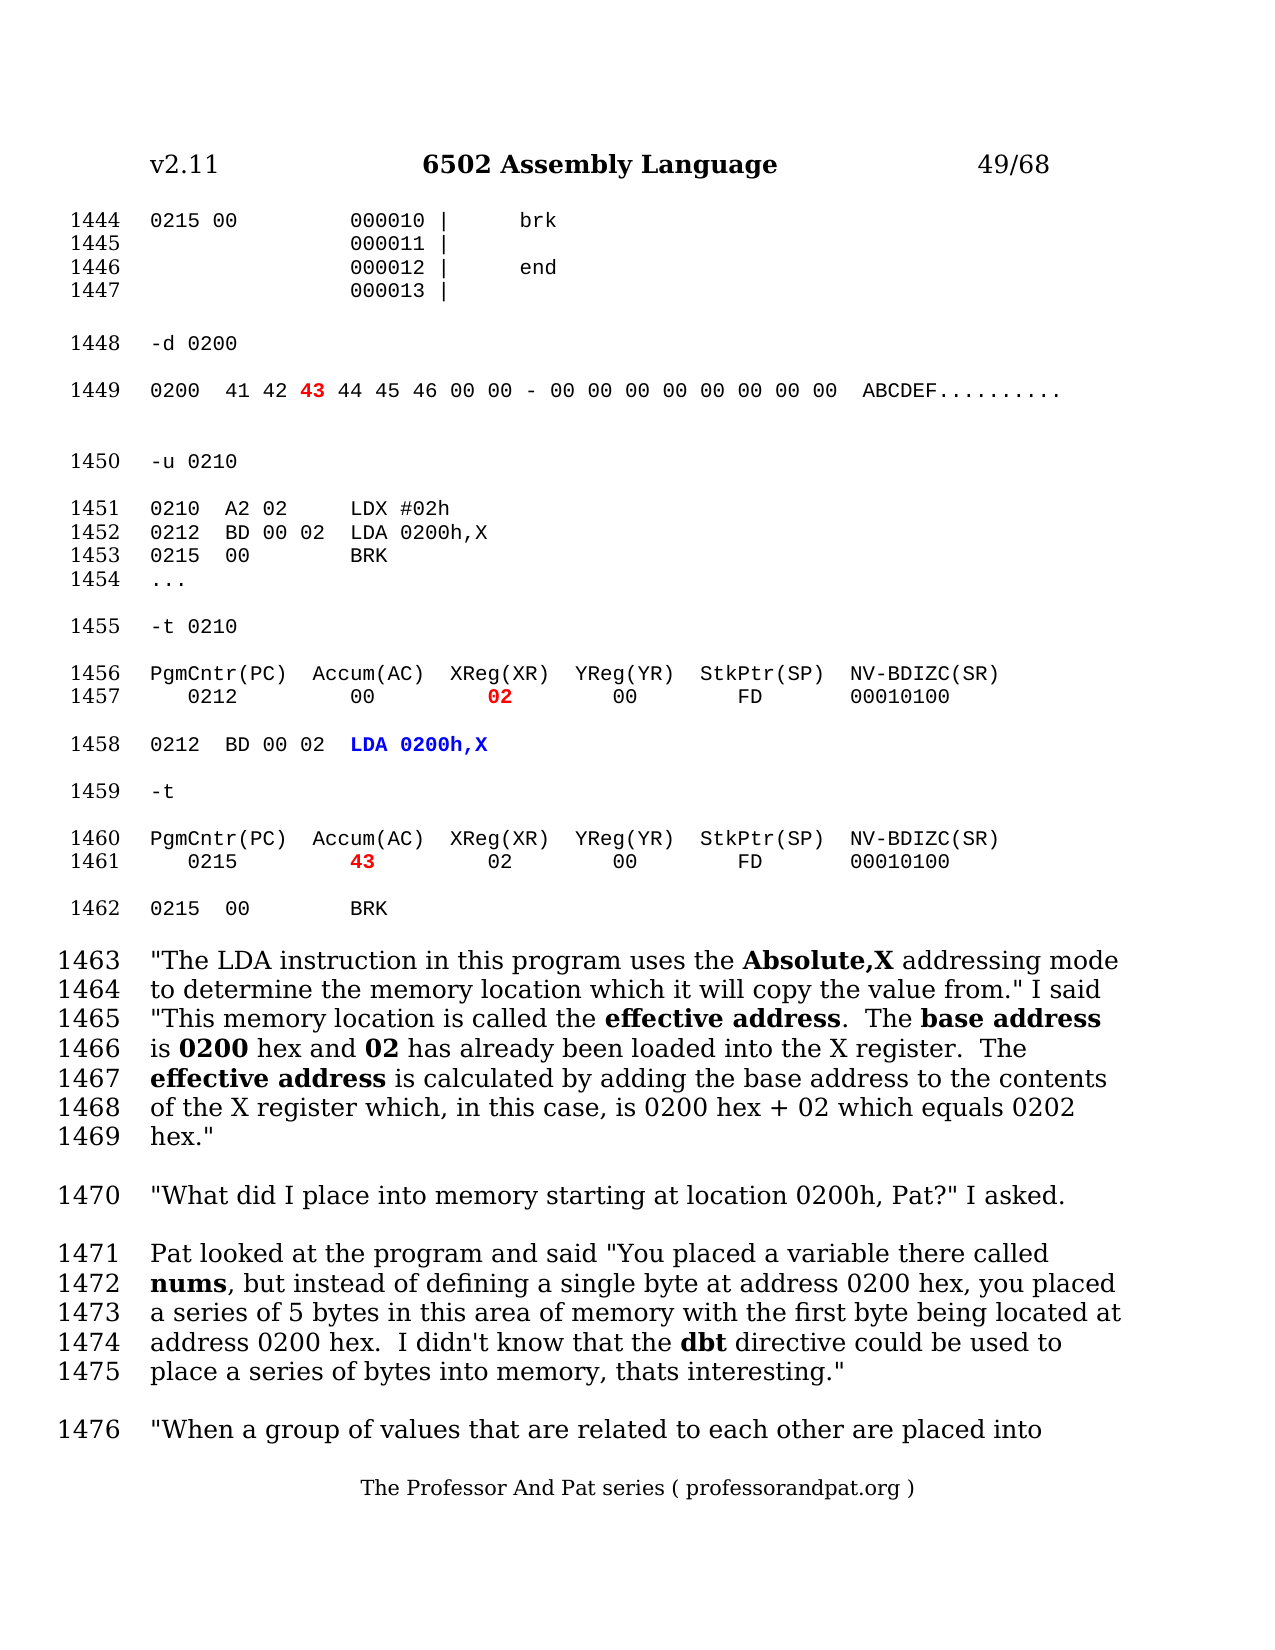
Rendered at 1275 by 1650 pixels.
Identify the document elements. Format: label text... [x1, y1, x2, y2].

text -t 0210 [150, 616, 1125, 639]
text 0210 A2 02 LDX #02h [150, 498, 1125, 522]
text PgmCntr(PC) Accum(AC) XReg(XR) YReg(YR) StkPtr(SP) NV-BDIZC(SR) [150, 663, 1125, 687]
text 0212 00 02 00 FD 00010100 [150, 687, 1125, 710]
text 0215 00 000010 | brk [150, 210, 1125, 233]
text "When a group of values that are related to each other are placed into [150, 1416, 1125, 1445]
text 0212 BD 00 02 LDA 0200h,X [150, 734, 1125, 757]
text PgmCntr(PC) Accum(AC) XReg(XR) YReg(YR) StkPtr(SP) NV-BDIZC(SR) [150, 828, 1125, 851]
text Pat looked at the program and said "You placed a variable there called nums, but instead of defining a single byte at address 0200 hex, you placed a series of 5 bytes in this area of memory with the first byte being located at address 0200 hex. I didn't know that the dbt directive could be used to place a series of bytes into memory, thats interesting." [150, 1239, 1125, 1386]
text 0215 43 02 00 FD 00010100 [150, 851, 1125, 875]
text 000013 | [150, 281, 1125, 304]
text -u 0210 [150, 451, 1125, 475]
text "What did I place into memory starting at location 0200h, Pat?" I asked. [150, 1181, 1125, 1210]
text 0215 00 BRK [150, 545, 1125, 569]
text 0200 41 42 43 44 45 46 00 00 - 00 00 00 00 00 00 00 00 ABCDEF.......... [150, 381, 1125, 404]
text "The LDA instruction in this program uses the Absolute,X addressing mode to determine the memory location which it will copy the value from." I said "This memory location is called the effective address. The base address is 0200 hex and 02 has already been loaded into the X register. The effective address is calculated by adding the base address to the contents of the X register which, in this case, is 0200 hex + 02 which equals 0202 hex." [150, 946, 1125, 1152]
text 000011 | [150, 233, 1125, 257]
text ... [150, 569, 1125, 592]
text 0215 00 BRK [150, 898, 1125, 922]
text -d 0200 [150, 333, 1125, 357]
text 000012 | end [150, 257, 1125, 281]
text 0212 BD 00 02 LDA 0200h,X [150, 522, 1125, 545]
text -t [150, 781, 1125, 804]
